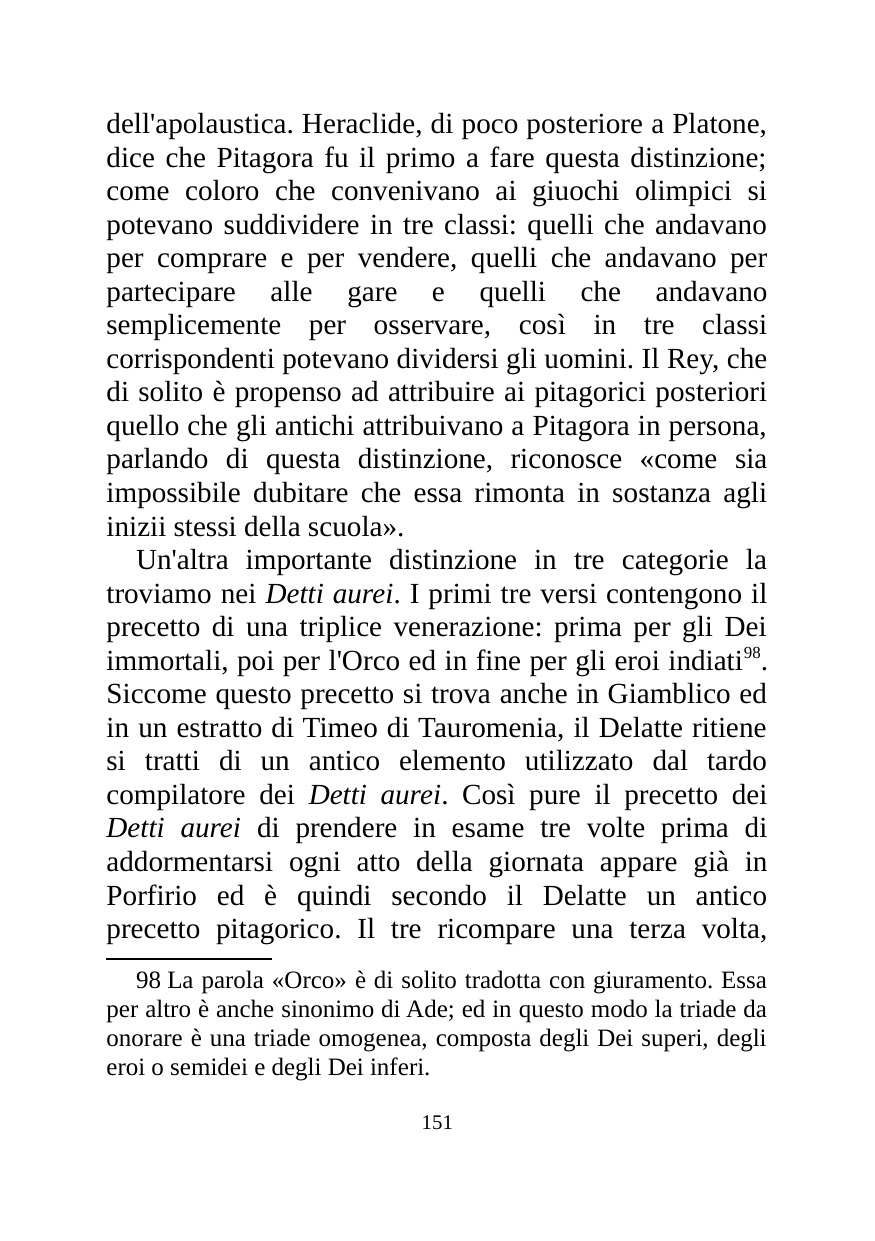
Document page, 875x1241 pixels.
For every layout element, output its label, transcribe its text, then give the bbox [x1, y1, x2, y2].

text dell'apolaustica. Heraclide, di poco posteriore a Platone, dice che Pitagora fu il primo a fare questa distinzione; come coloro che convenivano ai giuochi olimpici si potevano suddividere in tre classi: quelli che andavano per comprare e per vendere, quelli che andavano per partecipare alle gare e quelli che andavano semplicemente per osservare, così in tre classi corrispondenti potevano dividersi gli uomini. Il Rey, che di solito è propenso ad attribuire ai pitagorici posteriori quello che gli antichi attribuivano a Pitagora in persona, parlando di questa distinzione, riconosce «come sia impossibile dubitare che essa rimonta in sostanza agli inizii stessi della scuola». [106, 106, 768, 542]
text Un'altra importante distinzione in tre categorie la troviamo nei Detti aurei. I primi tre versi contengono il precetto di una triplice venerazione: prima per gli Dei immortali, poi per l'Orco ed in fine per gli eroi indiati. Siccome questo precetto si trova anche in Giamblico ed in un estratto di Timeo di Tauromenia, il Delatte ritiene si tratti di un antico elemento utilizzato dal tardo compilatore dei Detti aurei. Così pure il precetto dei Detti aurei di prendere in esame tre volte prima di addormentarsi ogni atto della giornata appare già in Porfirio ed è quindi secondo il Delatte un antico precetto pitagorico. Il tre ricompare una terza volta, [106, 542, 768, 945]
text La parola «Orco» è di solito tradotta con giuramento. Essa per altro è anche sinonimo di Ade; ed in questo modo la triade da onorare è una triade omogenea, composta degli Dei superi, degli eroi o semidei e degli Dei inferi. [106, 965, 768, 1080]
